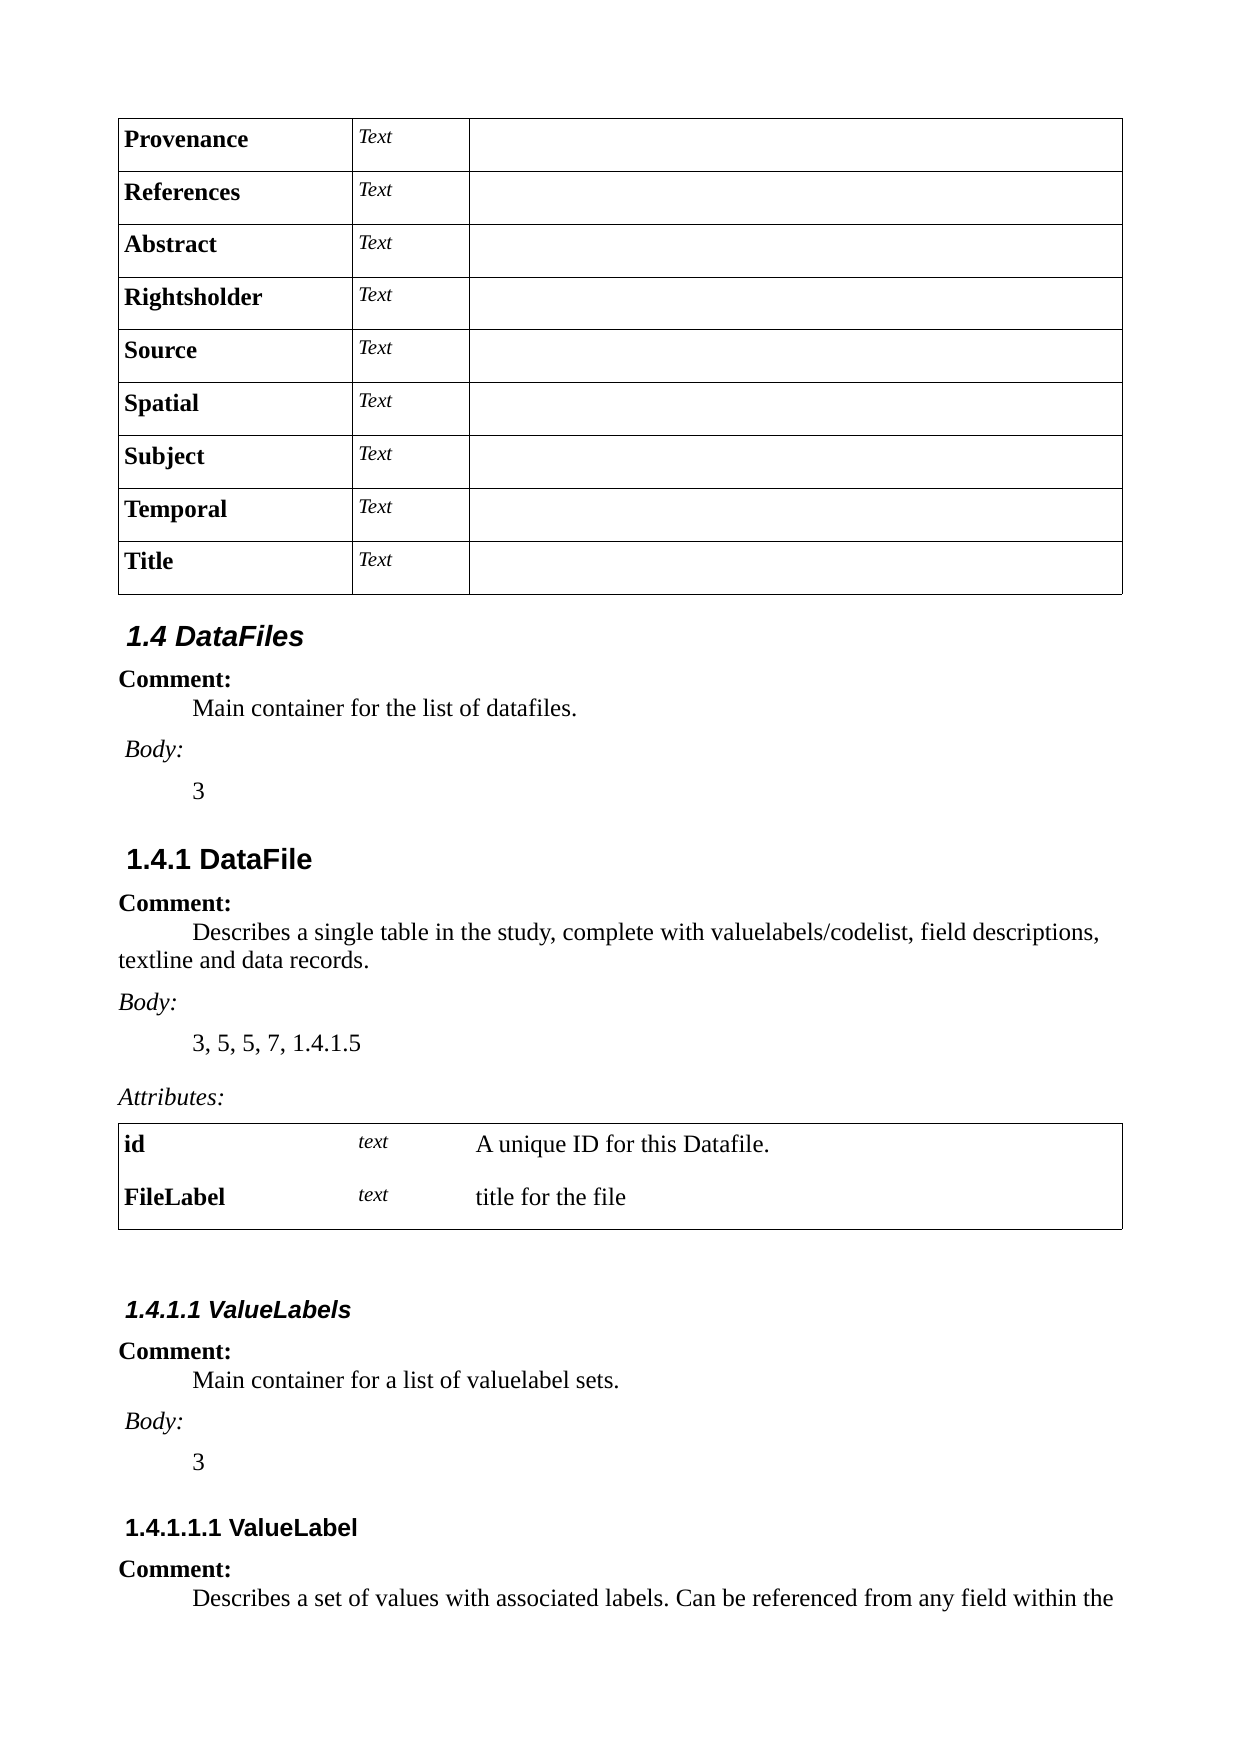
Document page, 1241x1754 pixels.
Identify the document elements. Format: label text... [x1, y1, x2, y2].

table_cell [470, 436, 1122, 488]
text Body: [118, 734, 1122, 763]
text Comment: [118, 1554, 1122, 1583]
text 3 [118, 776, 1122, 804]
table_cell Text [353, 172, 469, 224]
table_header A unique ID for this Datafile. [470, 1124, 1122, 1176]
subtitle DataFiles [118, 618, 1122, 652]
table_cell Subject [119, 436, 352, 488]
table_cell [470, 489, 1122, 541]
table_cell Spatial [119, 383, 352, 435]
table_cell Source [119, 330, 352, 382]
table_cell Text [353, 542, 469, 593]
table_cell Text [353, 383, 469, 435]
text Describes a set of values with associated labels. Can be referenced from any field within the [118, 1583, 1122, 1612]
table_cell Text [353, 119, 469, 171]
table_cell [470, 542, 1122, 593]
table_cell [470, 225, 1122, 277]
table_cell Text [353, 489, 469, 541]
text Comment: [118, 888, 1122, 917]
text Body: [118, 1406, 1122, 1435]
table_cell Abstract [119, 225, 352, 277]
table_cell Temporal [119, 489, 352, 541]
table_cell [470, 172, 1122, 224]
table_cell Rightsholder [119, 278, 352, 329]
text 3 [118, 1447, 1122, 1476]
subtitle DataFile [118, 842, 1122, 876]
table_cell Provenance [119, 119, 352, 171]
table_cell References [119, 172, 352, 224]
table_header id [119, 1124, 352, 1176]
text 3, 5, 5, 7, 1.4.1.5 [118, 1028, 1122, 1057]
table_cell Text [353, 436, 469, 488]
table_cell FileLabel [119, 1176, 352, 1229]
text Comment: [118, 1336, 1122, 1365]
table_cell [470, 278, 1122, 329]
table_cell title for the file [470, 1176, 1122, 1229]
table_cell Text [353, 278, 469, 329]
table_cell [470, 330, 1122, 382]
subtitle ValueLabels [118, 1295, 1122, 1323]
table_cell text [353, 1176, 469, 1229]
text Attributes: [118, 1082, 1122, 1111]
subtitle ValueLabel [118, 1513, 1122, 1542]
table_cell [470, 119, 1122, 171]
table_cell Text [353, 225, 469, 277]
text Main container for the list of datafiles. [118, 693, 1122, 722]
table_header text [353, 1124, 469, 1176]
text Main container for a list of valuelabel sets. [118, 1365, 1122, 1393]
text Body: [118, 987, 1122, 1016]
table_cell Text [353, 330, 469, 382]
table_cell [470, 383, 1122, 435]
text Comment: [118, 664, 1122, 693]
text Describes a single table in the study, complete with valuelabels/codelist, field descriptions, textline and data records. [118, 917, 1122, 974]
table_cell Title [119, 542, 352, 593]
